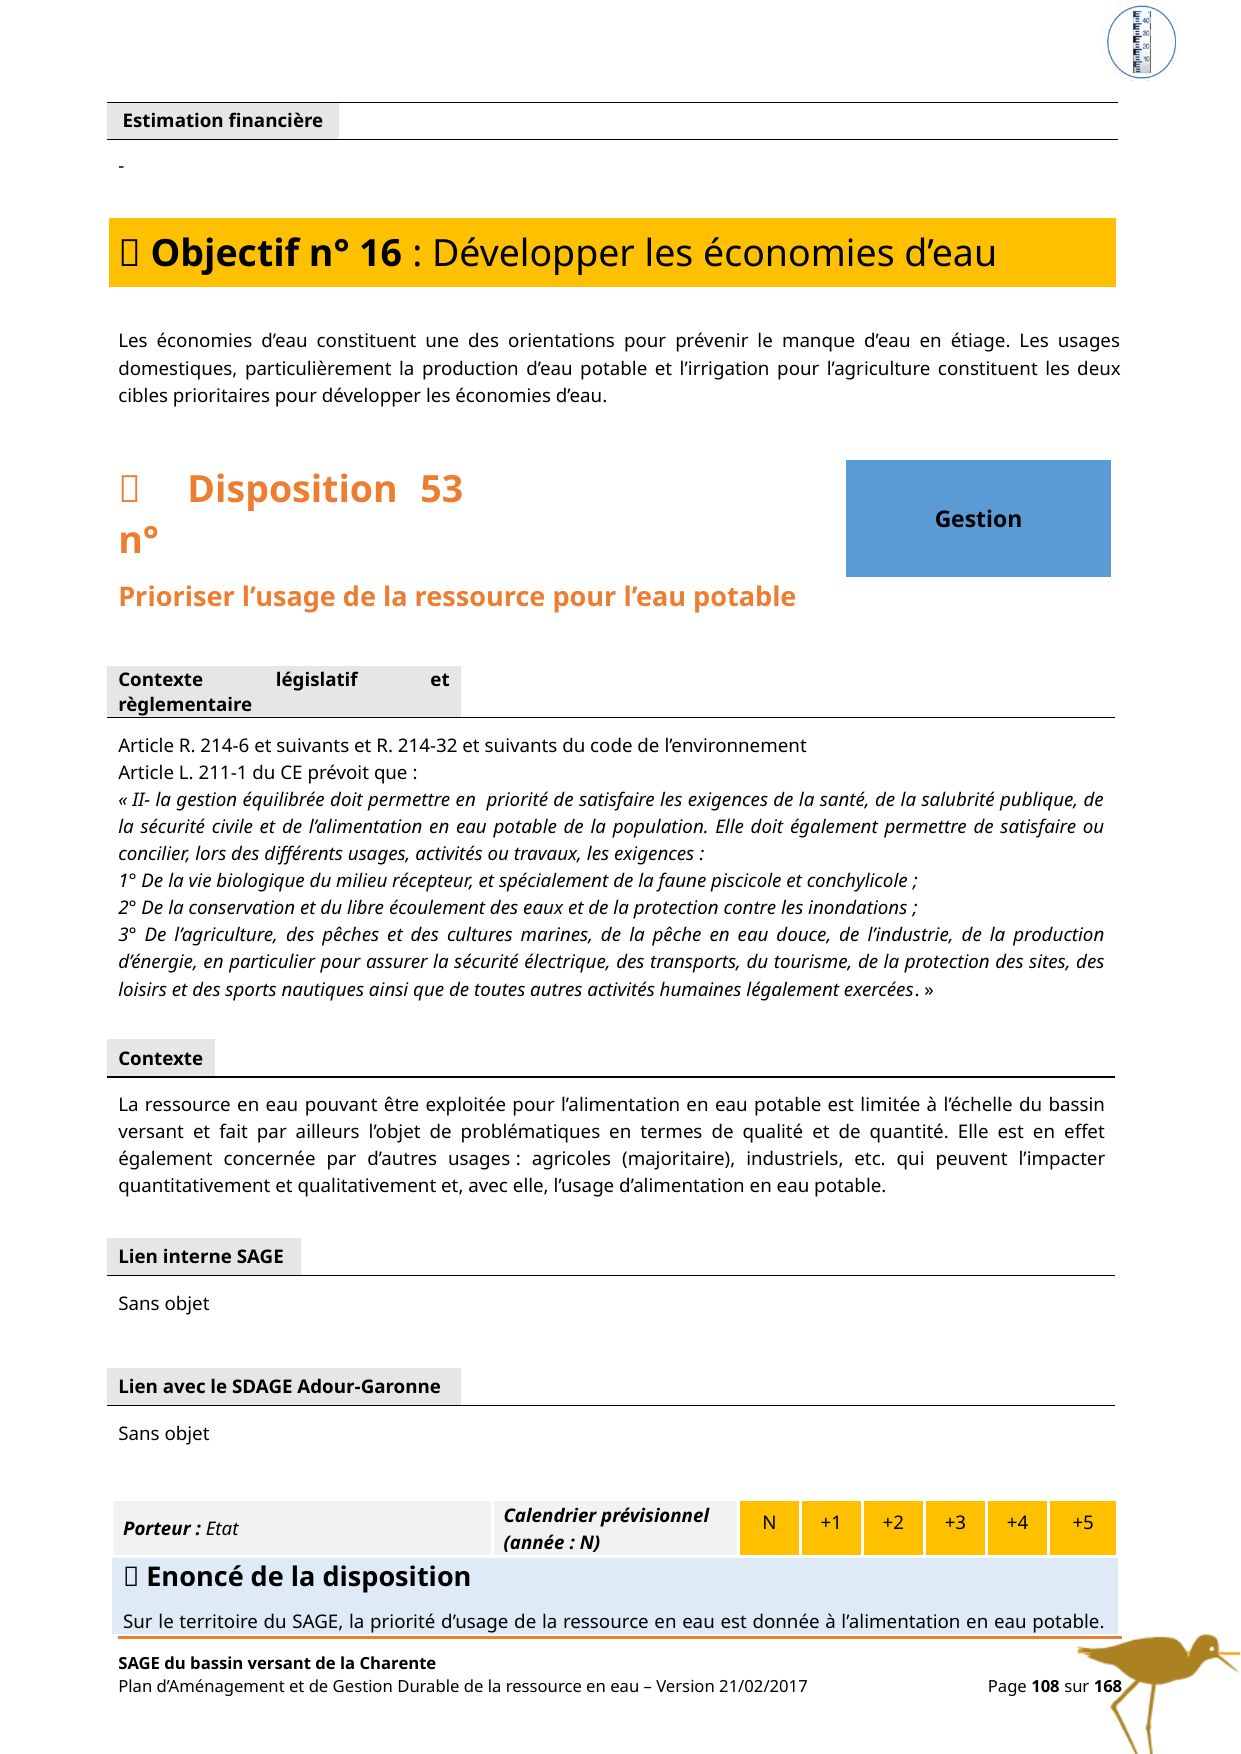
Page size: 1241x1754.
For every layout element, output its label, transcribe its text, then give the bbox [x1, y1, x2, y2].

table_header [409, 460, 846, 577]
table_header  Objectif n° 16 : Développer les économies d’eau [109, 218, 1116, 287]
table_cell Calendrier prévisionnel (année : N) [494, 1501, 737, 1555]
table_cell Porteur : Etat [113, 1501, 491, 1555]
table_cell [215, 1039, 1118, 1076]
table_cell  Enoncé de la disposition Sur le territoire du SAGE, la priorité d’usage de la ressource en eau est donnée à l’alimentation en eau potable. [112, 1558, 1118, 1634]
table_cell Lien interne SAGE [107, 1238, 301, 1275]
table_header Gestion [846, 460, 1111, 577]
text Les économies d’eau constituent une des orientations pour prévenir le manque d’eau en étiage. Les usages domestiques, particulièrement la production d’eau potable et l’irrigation pour l’agriculture constituent les deux cibles prioritaires pour développer les économies d’eau. [118, 326, 1122, 407]
subtitle Prioriser l’usage de la ressource pour l’eau potable [118, 577, 1122, 614]
table_cell Estimation financière [107, 103, 339, 139]
table_cell Contexte [107, 1039, 215, 1076]
table_cell +5 [1050, 1501, 1116, 1555]
table_cell La ressource en eau pouvant être exploitée pour l’alimentation en eau potable est limitée à l’échelle du bassin versant et fait par ailleurs l’objet de problématiques en termes de qualité et de quantité. Elle est en effet également concernée par d’autres usages : agricoles (majoritaire), industriels, etc. qui peuvent l’impacter quantitativement et qualitativement et, avec elle, l’usage d’alimentation en eau potable. [107, 1076, 1118, 1238]
table_cell Lien avec le SDAGE Adour-Garonne [107, 1368, 461, 1405]
table_cell +1 [802, 1501, 861, 1555]
table_cell [107, 1555, 112, 1634]
table_cell Article R. 214-6 et suivants et R. 214-32 et suivants du code de l’environnement Article L. 211-1 du CE prévoit que : « II- la gestion équilibrée doit permettre en priorité de satisfaire les exigences de la santé, de la salubrité publique, de la sécurité civile et de l’alimentation en eau potable de la population. Elle doit également permettre de satisfaire ou concilier, lors des différents usages, activités ou travaux, les exigences : 1° De la vie biologique du milieu récepteur, et spécialement de la faune piscicole et conchylicole ; 2° De la conservation et du libre écoulement des eaux et de la protection contre les inondations ; 3° De l’agriculture, des pêches et des cultures marines, de la pêche en eau douce, de l’industrie, de la production d’énergie, en particulier pour assurer la sécurité électrique, des transports, du tourisme, de la protection des sites, des loisirs et des sports nautiques ainsi que de toutes autres activités humaines légalement exercées. » [107, 717, 1118, 1039]
table_cell [339, 103, 1118, 139]
table_cell [301, 1238, 1118, 1275]
table_header  Disposition n° [107, 460, 409, 577]
table_header Contexte législatif et règlementaire [107, 666, 461, 717]
picture [1101, 0, 1179, 81]
table_cell +4 [988, 1501, 1047, 1555]
table_cell +2 [864, 1501, 923, 1555]
table_cell +3 [926, 1501, 985, 1555]
table_header [461, 666, 1118, 717]
table_cell N [740, 1501, 799, 1555]
picture [1077, 1629, 1241, 1754]
table_cell Sans objet [107, 1275, 1118, 1368]
table_cell [461, 1368, 1118, 1405]
table_cell - [107, 140, 1118, 178]
table_cell Sans objet [107, 1405, 1118, 1497]
